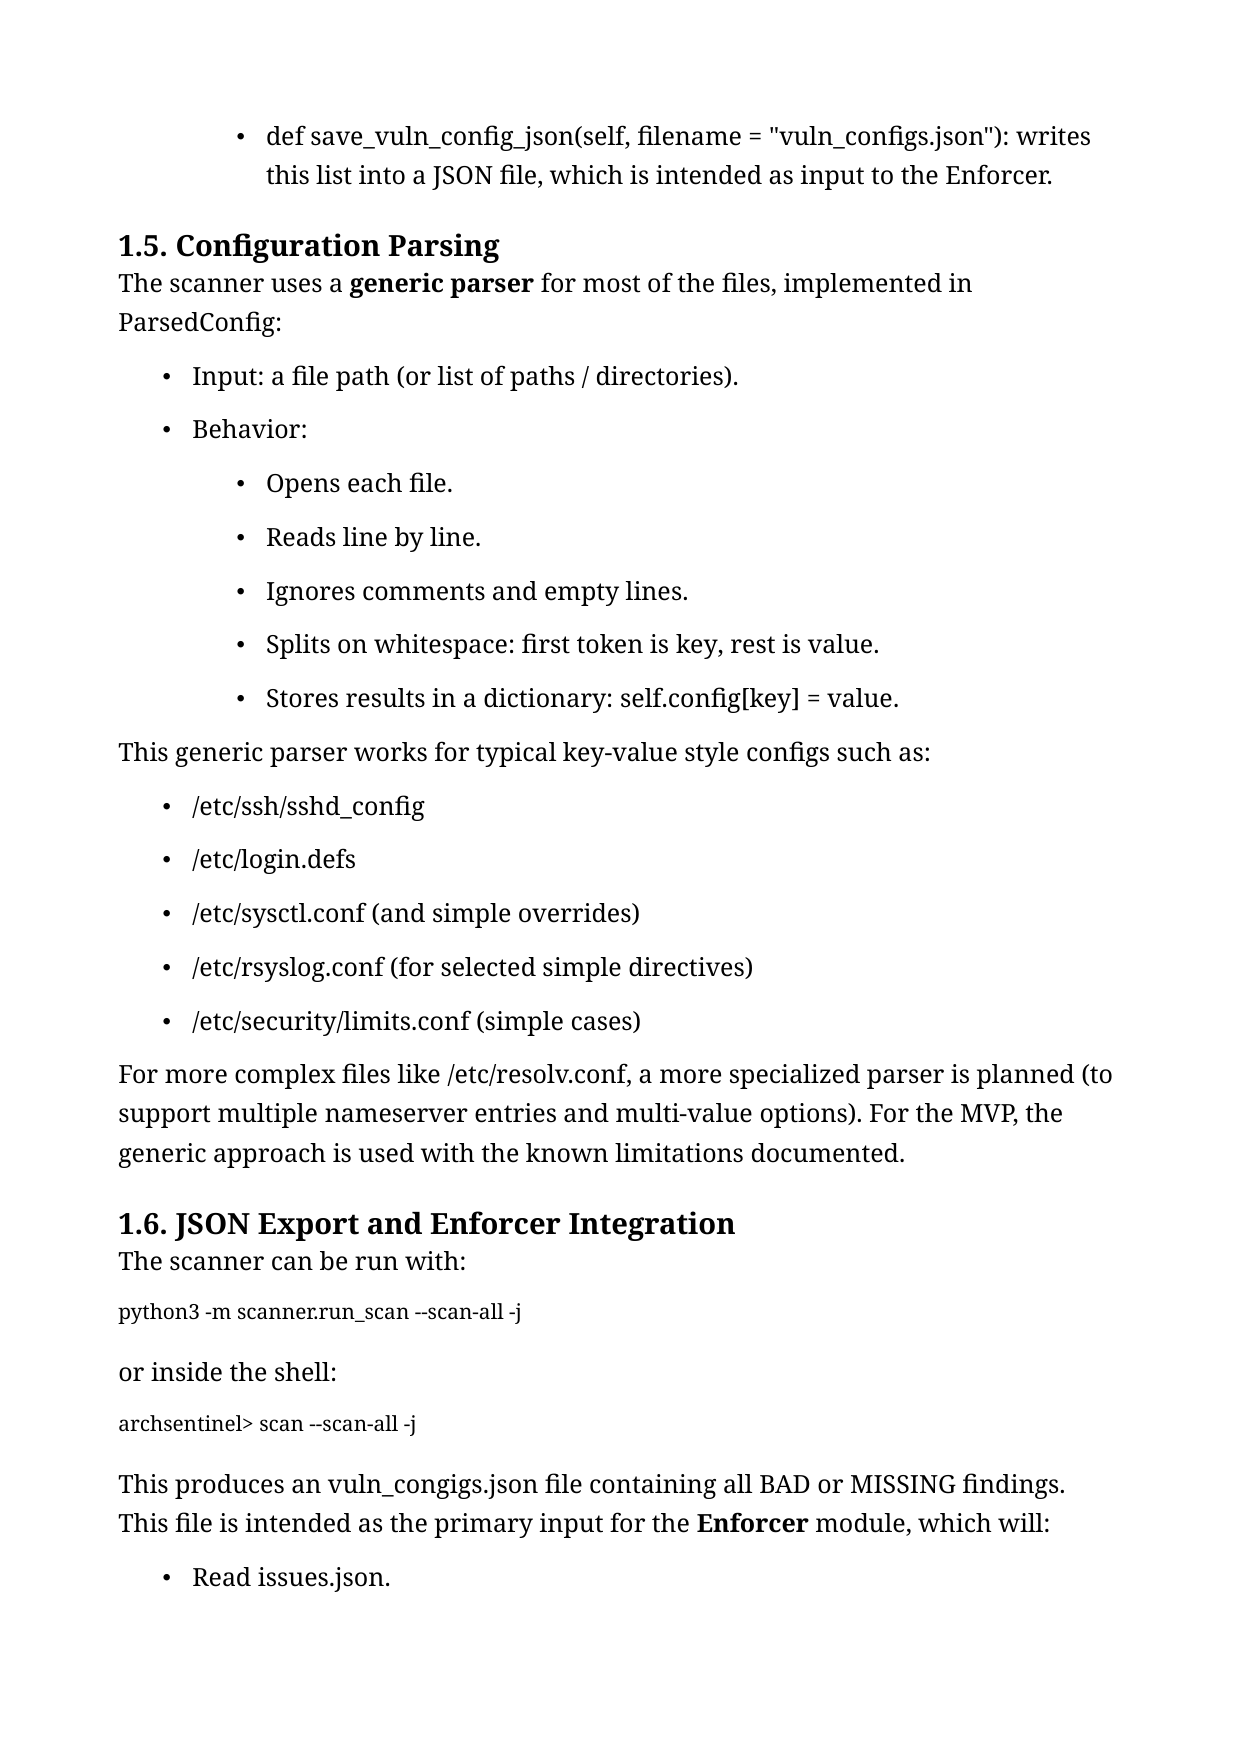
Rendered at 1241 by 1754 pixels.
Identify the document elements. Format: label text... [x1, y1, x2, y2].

list Behavior: [162, 412, 1122, 446]
text This generic parser works for typical key-value style configs such as: [118, 734, 1122, 768]
text or inside the shell: [118, 1355, 1122, 1389]
list /etc/security/limits.conf (simple cases) [162, 1003, 1122, 1037]
subtitle 1.6. JSON Export and Enforcer Integration [118, 1204, 1122, 1243]
list Splits on whitespace: first token is key, rest is value. [236, 627, 1122, 661]
list Stores results in a dictionary: self.config[key] = value. [236, 681, 1122, 715]
list def save_vuln_config_json(self, filename = "vuln_configs.json"): writes this list into a JSON file, which is intended as input to the Enforcer. [236, 118, 1122, 191]
list Input: a file path (or list of paths / directories). [162, 358, 1122, 392]
list /etc/rsyslog.conf (for selected simple directives) [162, 949, 1122, 983]
text archsentinel> scan --scan-all -j [118, 1409, 1122, 1437]
subtitle 1.5. Configuration Parsing [118, 226, 1122, 265]
list /etc/sysctl.conf (and simple overrides) [162, 896, 1122, 930]
list Read issues.json. [162, 1559, 1122, 1594]
text The scanner can be run with: [118, 1243, 1122, 1277]
text This produces an vuln_congigs.json file containing all BAD or MISSING findings. This file is intended as the primary input for the Enforcer module, which will: [118, 1467, 1122, 1540]
list Ignores comments and empty lines. [236, 573, 1122, 607]
text For more complex files like /etc/resolv.conf, a more specialized parser is planned (to support multiple nameserver entries and multi-value options). For the MVP, the generic approach is used with the known limitations documented. [118, 1057, 1122, 1169]
text The scanner uses a generic parser for most of the files, implemented in ParsedConfig: [118, 265, 1122, 338]
text python3 -m scanner.run_scan --scan-all -j [118, 1297, 1122, 1326]
list /etc/ssh/sshd_config [162, 788, 1122, 822]
list Reads line by line. [236, 519, 1122, 553]
list Opens each file. [236, 466, 1122, 500]
list /etc/login.defs [162, 842, 1122, 876]
